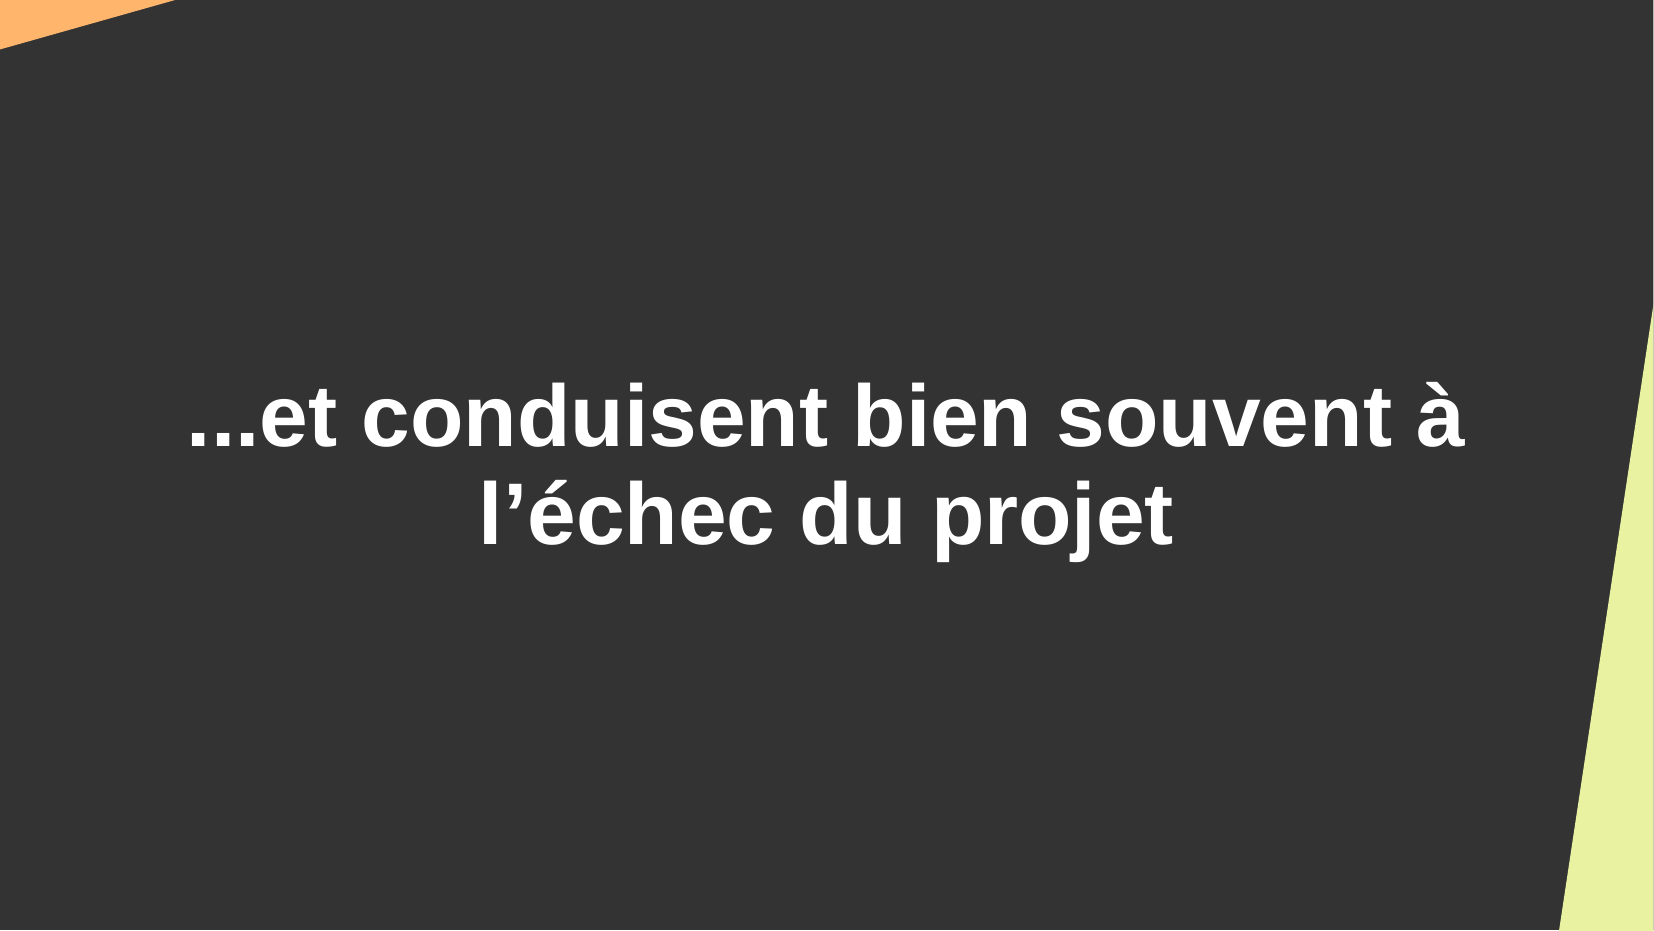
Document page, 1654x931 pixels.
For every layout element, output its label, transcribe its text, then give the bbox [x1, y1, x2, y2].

title ...et conduisent bien souvent à l’échec du projet [31, 318, 1622, 612]
text_box [0, 0, 176, 50]
text_box [1558, 300, 1654, 931]
